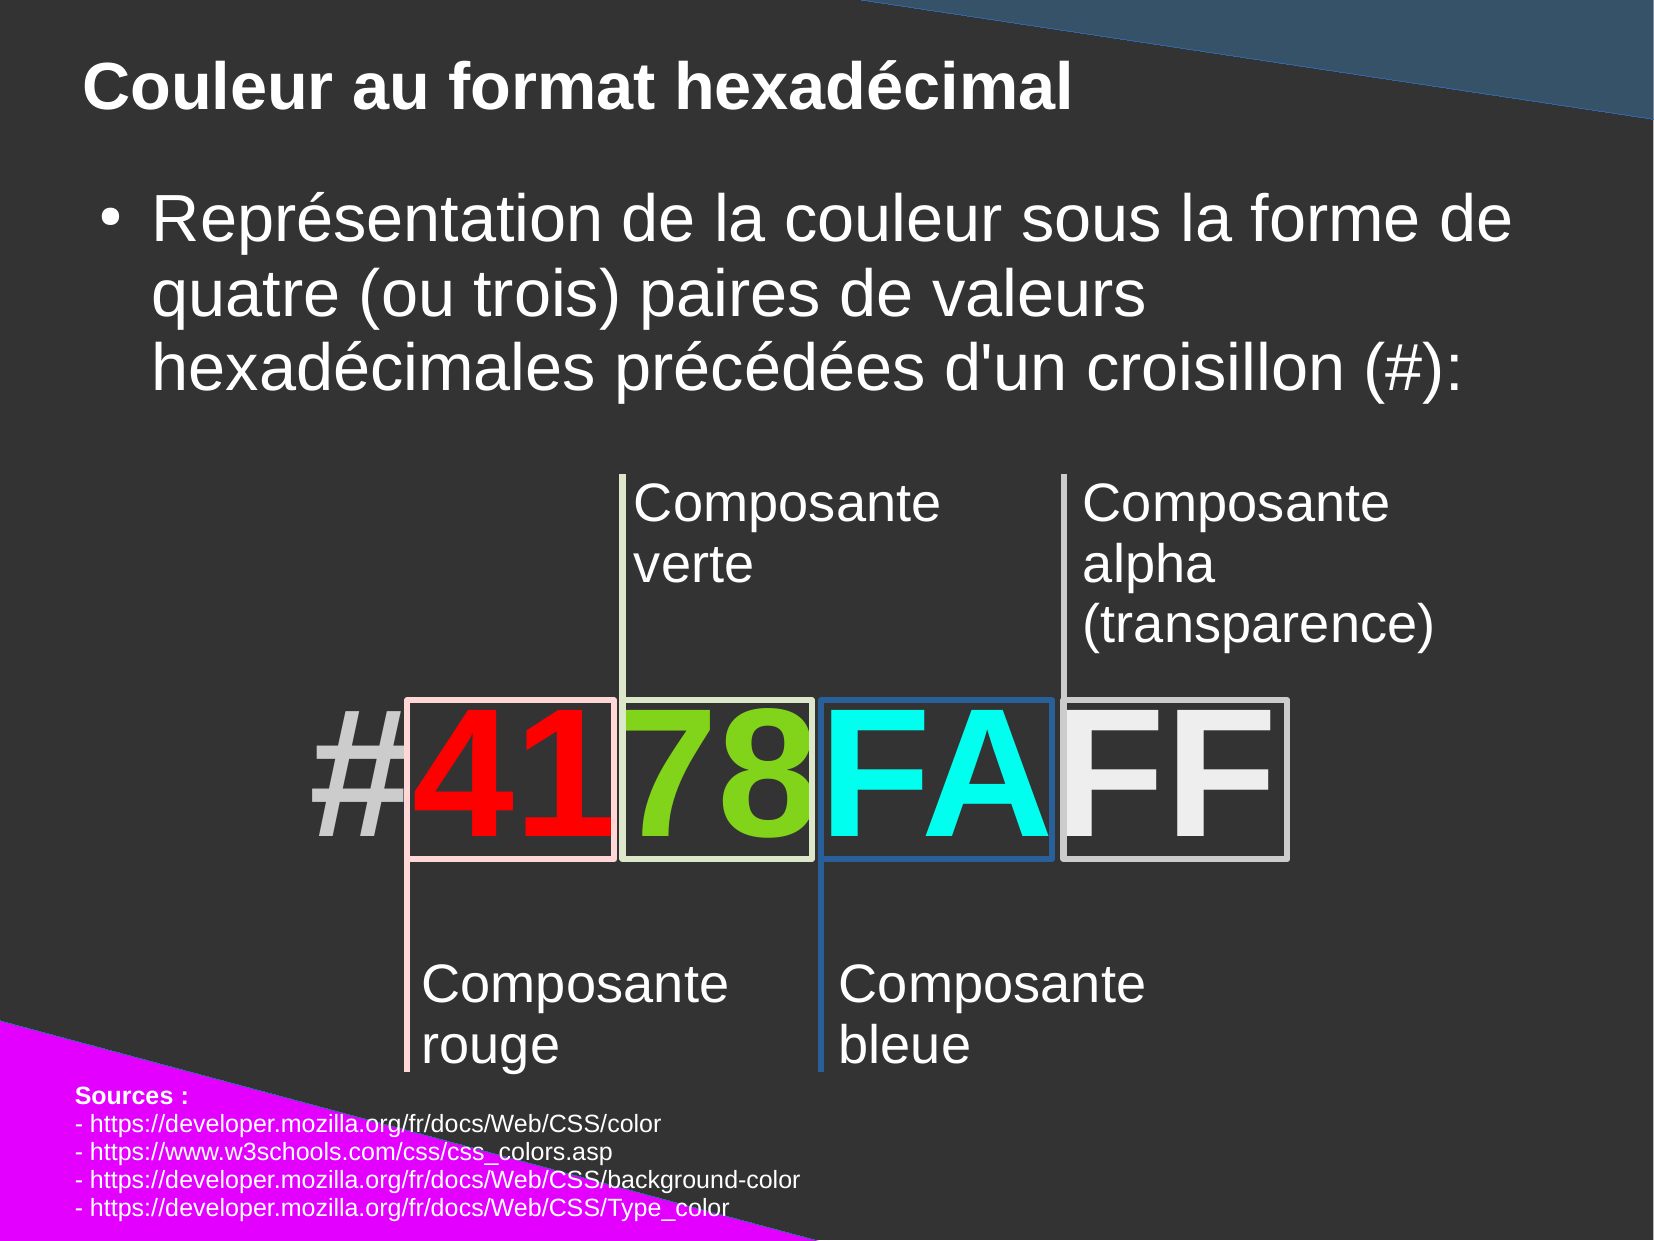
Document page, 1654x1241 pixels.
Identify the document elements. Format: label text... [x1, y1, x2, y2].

title Composante bleue [838, 953, 1150, 1075]
text_box #4178FAFF [824, 703, 1049, 856]
text_box #4178FAFF [1067, 703, 1284, 856]
text_box [861, 0, 1654, 120]
text_box Sources : - https://developer.mozilla.org/fr/docs/Web/CSS/color - https://www.w3schools.com/css/css_colors.asp - https://developer.mozilla.org/fr/docs/Web/CSS/background-color - https://developer.mozilla.org/fr/docs/Web/CSS/Type_color [60, 1074, 1546, 1241]
text_box #4178FAFF [295, 663, 1312, 883]
title Composante verte [634, 472, 945, 594]
title Composante rouge [421, 953, 733, 1075]
text_box [0, 1020, 199, 1241]
title Couleur au format hexadécimal [82, 49, 1571, 162]
title Composante alpha (transparence) [1082, 472, 1489, 664]
text_box #4178FAFF [626, 703, 809, 856]
text_box #4178FAFF [410, 703, 611, 856]
list Représentation de la couleur sous la forme de quatre (ou trois) paires de valeurs hexadécimales précédées d'un croisillon (#): [80, 180, 1605, 414]
